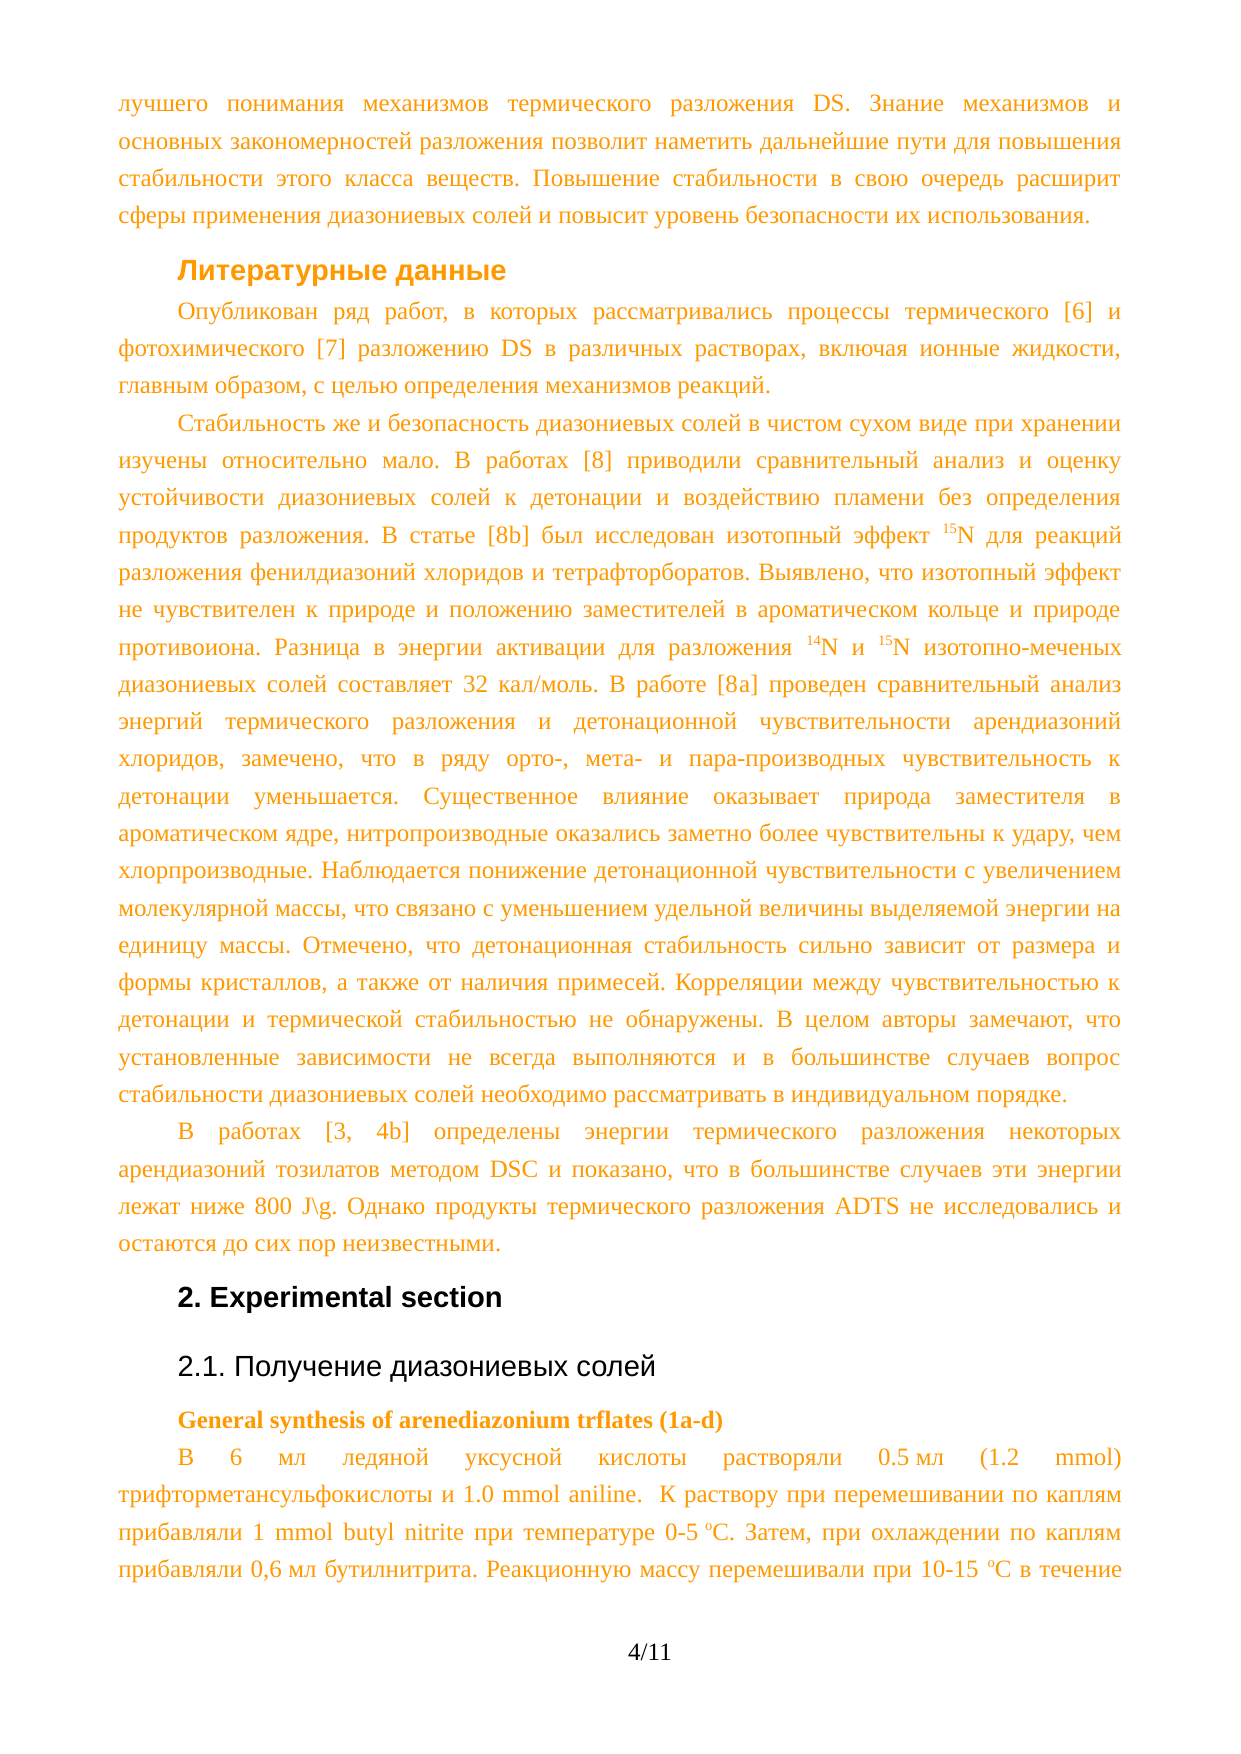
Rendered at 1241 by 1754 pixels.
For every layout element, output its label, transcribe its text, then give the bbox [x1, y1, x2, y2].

subtitle 2. Experimental section [118, 1280, 1122, 1314]
text В 6 мл ледяной уксусной кислоты растворяли 0.5 мл (1.2 mmol) трифторметансульфокислоты и 1.0 mmol aniline. К раствору при перемешивании по каплям прибавляли 1 mmol butyl nitrite при температуре 0-5 оС. Затем, при охлаждении по каплям прибавляли 0,6 мл бутилнитрита. Реакционную массу перемешивали при 10-15 оС в течение [118, 1442, 1122, 1583]
text General synthesis of arenediazonium trflates (1a-d) [118, 1405, 1122, 1434]
text Стабильность же и безопасность диазониевых солей в чистом сухом виде при хранении изучены относительно мало. В работах [8] приводили сравнительный анализ и оценку устойчивости диазониевых солей к детонации и воздействию пламени без определения продуктов разложения. В статье [8b] был исследован изотопный эффект 15N для реакций разложения фенилдиазоний хлоридов и тетрафторборатов. Выявлено, что изотопный эффект не чувствителен к природе и положению заместителей в ароматическом кольце и природе противоиона. Разница в энергии активации для разложения 14N и 15N изотопно-меченых диазониевых солей составляет 32 кал/моль. В работе [8a] проведен сравнительный анализ энергий термического разложения и детонационной чувствительности арендиазоний хлоридов, замечено, что в ряду орто-, мета- и пара-производных чувствительность к детонации уменьшается. Существенное влияние оказывает природа заместителя в ароматическом ядре, нитропроизводные оказались заметно более чувствительны к удару, чем хлорпроизводные. Наблюдается понижение детонационной чувствительности с увеличением молекулярной массы, что связано с уменьшением удельной величины выделяемой энергии на единицу массы. Отмечено, что детонационная стабильность сильно зависит от размера и формы кристаллов, а также от наличия примесей. Корреляции между чувствительностью к детонации и термической стабильностью не обнаружены. В целом авторы замечают, что установленные зависимости не всегда выполняются и в большинстве случаев вопрос стабильности диазониевых солей необходимо рассматривать в индивидуальном порядке. [118, 408, 1122, 1108]
text лучшего понимания механизмов термического разложения DS. Знание механизмов и основных закономерностей разложения позволит наметить дальнейшие пути для повышения стабильности этого класса веществ. Повышение стабильности в свою очередь расширит сферы применения диазониевых солей и повысит уровень безопасности их использования. [118, 88, 1122, 229]
text В работах [3, 4b] определены энергии термического разложения некоторых арендиазоний тозилатов методом DSC и показано, что в большинстве случаев эти энергии лежат ниже 800 J\g. Однако продукты термического разложения ADTS не исследовались и остаются до сих пор неизвестными. [118, 1116, 1122, 1257]
subtitle Литературные данные [118, 252, 1122, 286]
subtitle 2.1. Получение диазониевых солей [177, 1349, 1122, 1382]
text Опубликован ряд работ, в которых рассматривались процессы термического [6] и фотохимического [7] разложению DS в различных растворах, включая ионные жидкости, главным образом, с целью определения механизмов реакций. [118, 296, 1122, 399]
